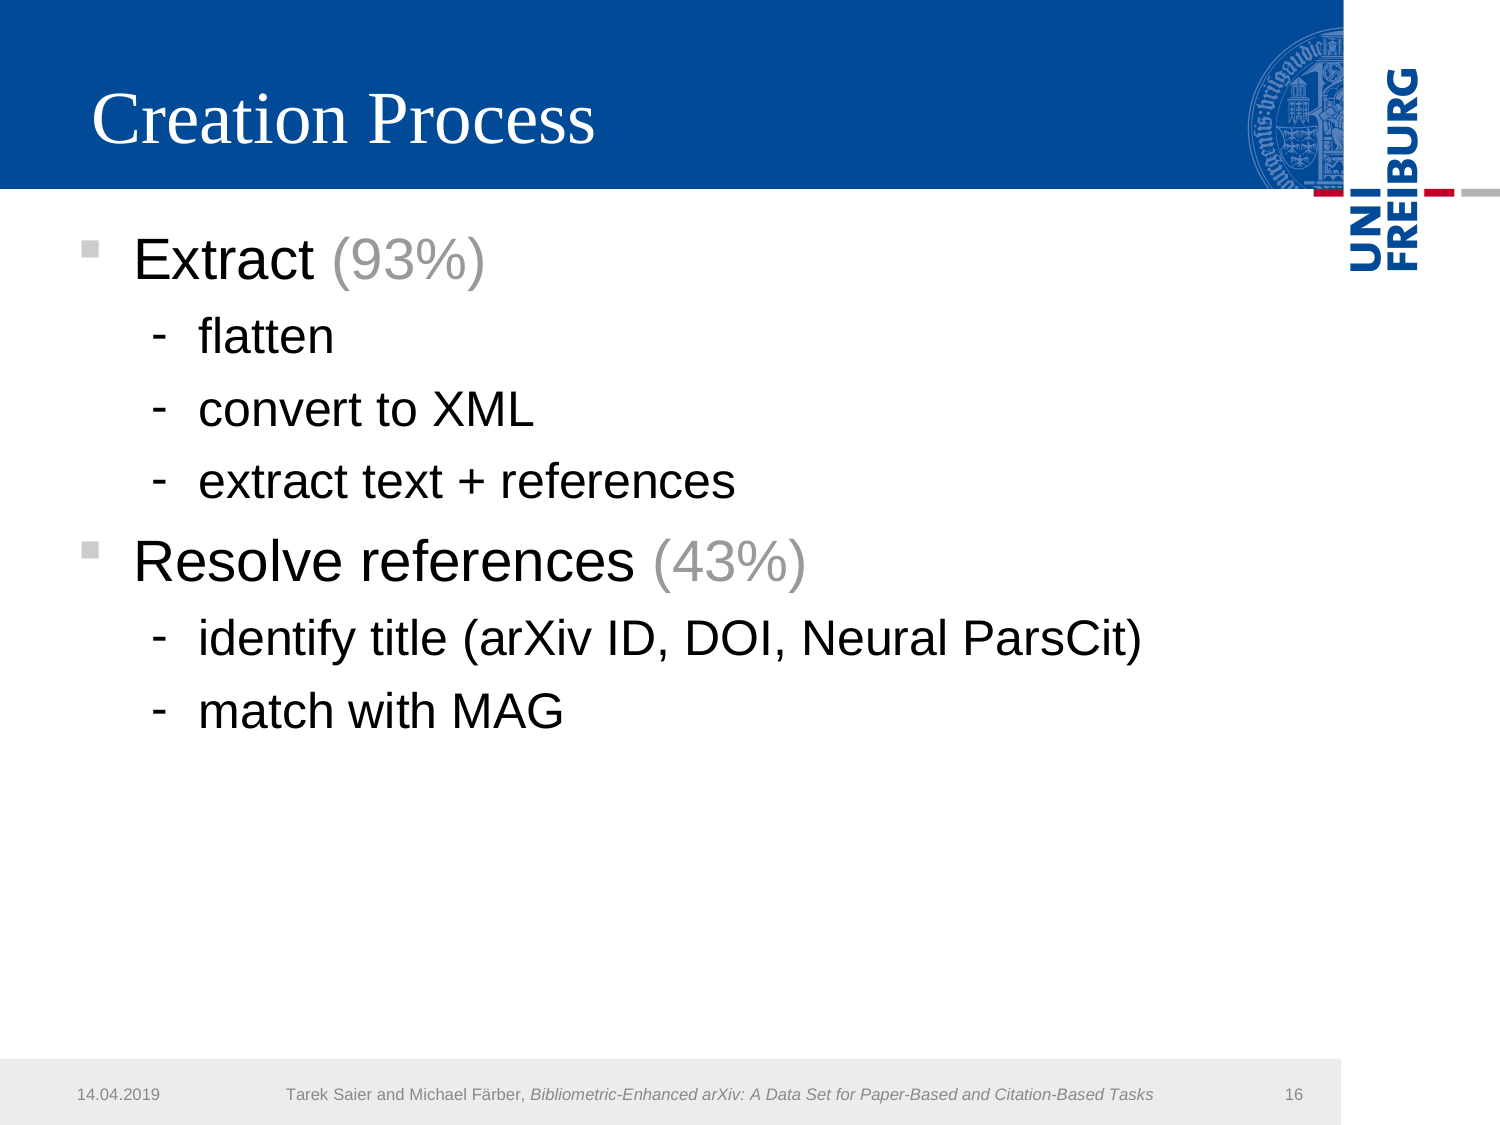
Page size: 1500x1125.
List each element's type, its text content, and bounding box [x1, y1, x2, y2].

picture [0, 0, 1500, 271]
list Extract (93%) flatten convert to XML extract text + references Resolve references (43%) identify title (arXiv ID, DOI, Neural ParsCit) match with MAG [76, 221, 1341, 1009]
title Creation Process [76, 49, 1235, 178]
